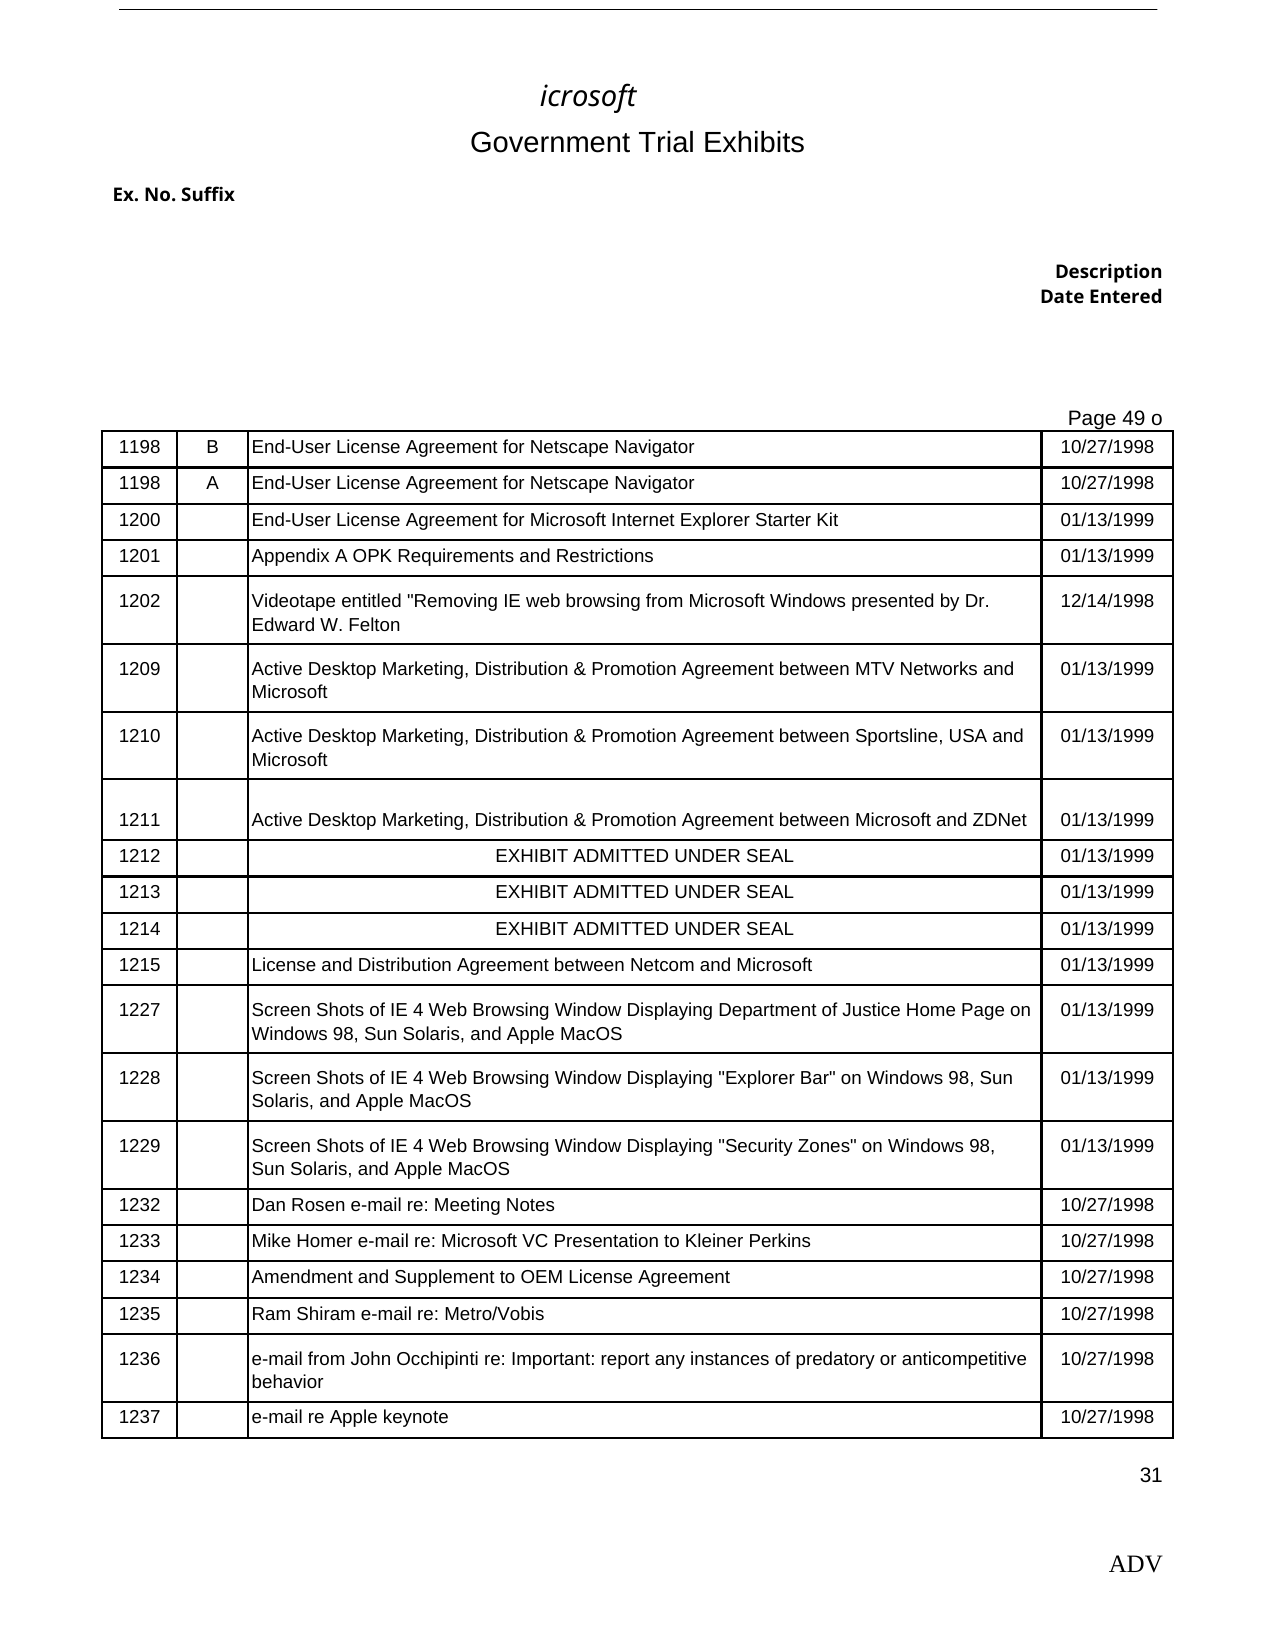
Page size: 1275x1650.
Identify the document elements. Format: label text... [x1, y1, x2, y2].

table_cell 1228 [103, 1054, 176, 1120]
table_cell [178, 878, 247, 912]
table_cell EXHIBIT ADMITTED UNDER SEAL [249, 878, 1040, 912]
table_cell Videotape entitled "Removing IE web browsing from Microsoft Windows presented by Dr. Edward W. Felton [249, 577, 1040, 643]
table_cell 1235 [103, 1299, 176, 1333]
table_cell [178, 780, 247, 839]
table_cell 10/27/1998 [1043, 1226, 1172, 1260]
table_cell e-mail re Apple keynote [249, 1403, 1040, 1437]
table_cell [178, 1190, 247, 1224]
table_cell B [178, 432, 247, 466]
table_cell Screen Shots of IE 4 Web Browsing Window Displaying "Explorer Bar" on Windows 98, Sun Solaris, and Apple MacOS [249, 1054, 1040, 1120]
table_cell 10/27/1998 [1043, 432, 1172, 466]
table_cell Screen Shots of IE 4 Web Browsing Window Displaying "Security Zones" on Windows 98, Sun Solaris, and Apple MacOS [249, 1122, 1040, 1187]
table_cell [178, 1262, 247, 1297]
table_cell 1198 [103, 432, 176, 466]
table_cell 1232 [103, 1190, 176, 1224]
table_cell 1229 [103, 1122, 176, 1187]
table_cell A [178, 469, 247, 503]
table_cell [178, 645, 247, 711]
table_cell 01/13/1999 [1043, 645, 1172, 711]
table_cell 01/13/1999 [1043, 1054, 1172, 1120]
table_cell EXHIBIT ADMITTED UNDER SEAL [249, 841, 1040, 875]
table_cell Appendix A OPK Requirements and Restrictions [249, 541, 1040, 575]
table_cell 01/13/1999 [1043, 780, 1172, 839]
table_cell Active Desktop Marketing, Distribution & Promotion Agreement between Sportsline, USA and Microsoft [249, 713, 1040, 778]
table_cell Dan Rosen e-mail re: Meeting Notes [249, 1190, 1040, 1224]
table_cell 1210 [103, 713, 176, 778]
table_cell Screen Shots of IE 4 Web Browsing Window Displaying Department of Justice Home Page on Windows 98, Sun Solaris, and Apple MacOS [249, 986, 1040, 1052]
table_cell 1234 [103, 1262, 176, 1297]
table_cell Active Desktop Marketing, Distribution & Promotion Agreement between Microsoft and ZDNet [249, 780, 1040, 839]
table_cell [178, 1335, 247, 1401]
table_cell 10/27/1998 [1043, 469, 1172, 503]
table_cell 01/13/1999 [1043, 878, 1172, 912]
table_cell [178, 541, 247, 575]
table_cell 1236 [103, 1335, 176, 1401]
table_cell 1211 [103, 780, 176, 839]
table_cell 1214 [103, 914, 176, 948]
table_cell 01/13/1999 [1043, 1122, 1172, 1187]
table_cell License and Distribution Agreement between Netcom and Microsoft [249, 950, 1040, 984]
table_cell [178, 1054, 247, 1120]
table_cell 1209 [103, 645, 176, 711]
table_cell Amendment and Supplement to OEM License Agreement [249, 1262, 1040, 1297]
table_cell [178, 950, 247, 984]
table_cell End-User License Agreement for Netscape Navigator [249, 469, 1040, 503]
table_cell 01/13/1999 [1043, 914, 1172, 948]
table_cell 10/27/1998 [1043, 1299, 1172, 1333]
table_cell [178, 1122, 247, 1187]
table_cell 01/13/1999 [1043, 713, 1172, 778]
table_cell 1233 [103, 1226, 176, 1260]
table_cell 10/27/1998 [1043, 1403, 1172, 1437]
table_cell [178, 505, 247, 539]
table_cell 1198 [103, 469, 176, 503]
table_cell [178, 1403, 247, 1437]
table_cell End-User License Agreement for Microsoft Internet Explorer Starter Kit [249, 505, 1040, 539]
table_cell [178, 914, 247, 948]
table_cell 12/14/1998 [1043, 577, 1172, 643]
table_cell Mike Homer e-mail re: Microsoft VC Presentation to Kleiner Perkins [249, 1226, 1040, 1260]
table_cell [178, 841, 247, 875]
table_cell End-User License Agreement for Netscape Navigator [249, 432, 1040, 466]
table_cell [178, 986, 247, 1052]
table_cell [178, 1226, 247, 1260]
table_cell [178, 713, 247, 778]
table_cell 1237 [103, 1403, 176, 1437]
table_cell 1202 [103, 577, 176, 643]
table_cell [178, 577, 247, 643]
table_cell EXHIBIT ADMITTED UNDER SEAL [249, 914, 1040, 948]
table_cell 1212 [103, 841, 176, 875]
table_cell 01/13/1999 [1043, 505, 1172, 539]
table_cell 1201 [103, 541, 176, 575]
table_cell 1200 [103, 505, 176, 539]
table_cell 10/27/1998 [1043, 1262, 1172, 1297]
table_cell 1227 [103, 986, 176, 1052]
table_cell Ram Shiram e-mail re: Metro/Vobis [249, 1299, 1040, 1333]
table_cell 1213 [103, 878, 176, 912]
table_cell 01/13/1999 [1043, 841, 1172, 875]
table_cell 01/13/1999 [1043, 541, 1172, 575]
table_cell e-mail from John Occhipinti re: Important: report any instances of predatory or anticompetitive behavior [249, 1335, 1040, 1401]
table_cell 01/13/1999 [1043, 986, 1172, 1052]
table_cell [178, 1299, 247, 1333]
table_cell 1215 [103, 950, 176, 984]
table_cell Active Desktop Marketing, Distribution & Promotion Agreement between MTV Networks and Microsoft [249, 645, 1040, 711]
table_cell 01/13/1999 [1043, 950, 1172, 984]
table_cell 10/27/1998 [1043, 1190, 1172, 1224]
table_cell 10/27/1998 [1043, 1335, 1172, 1401]
